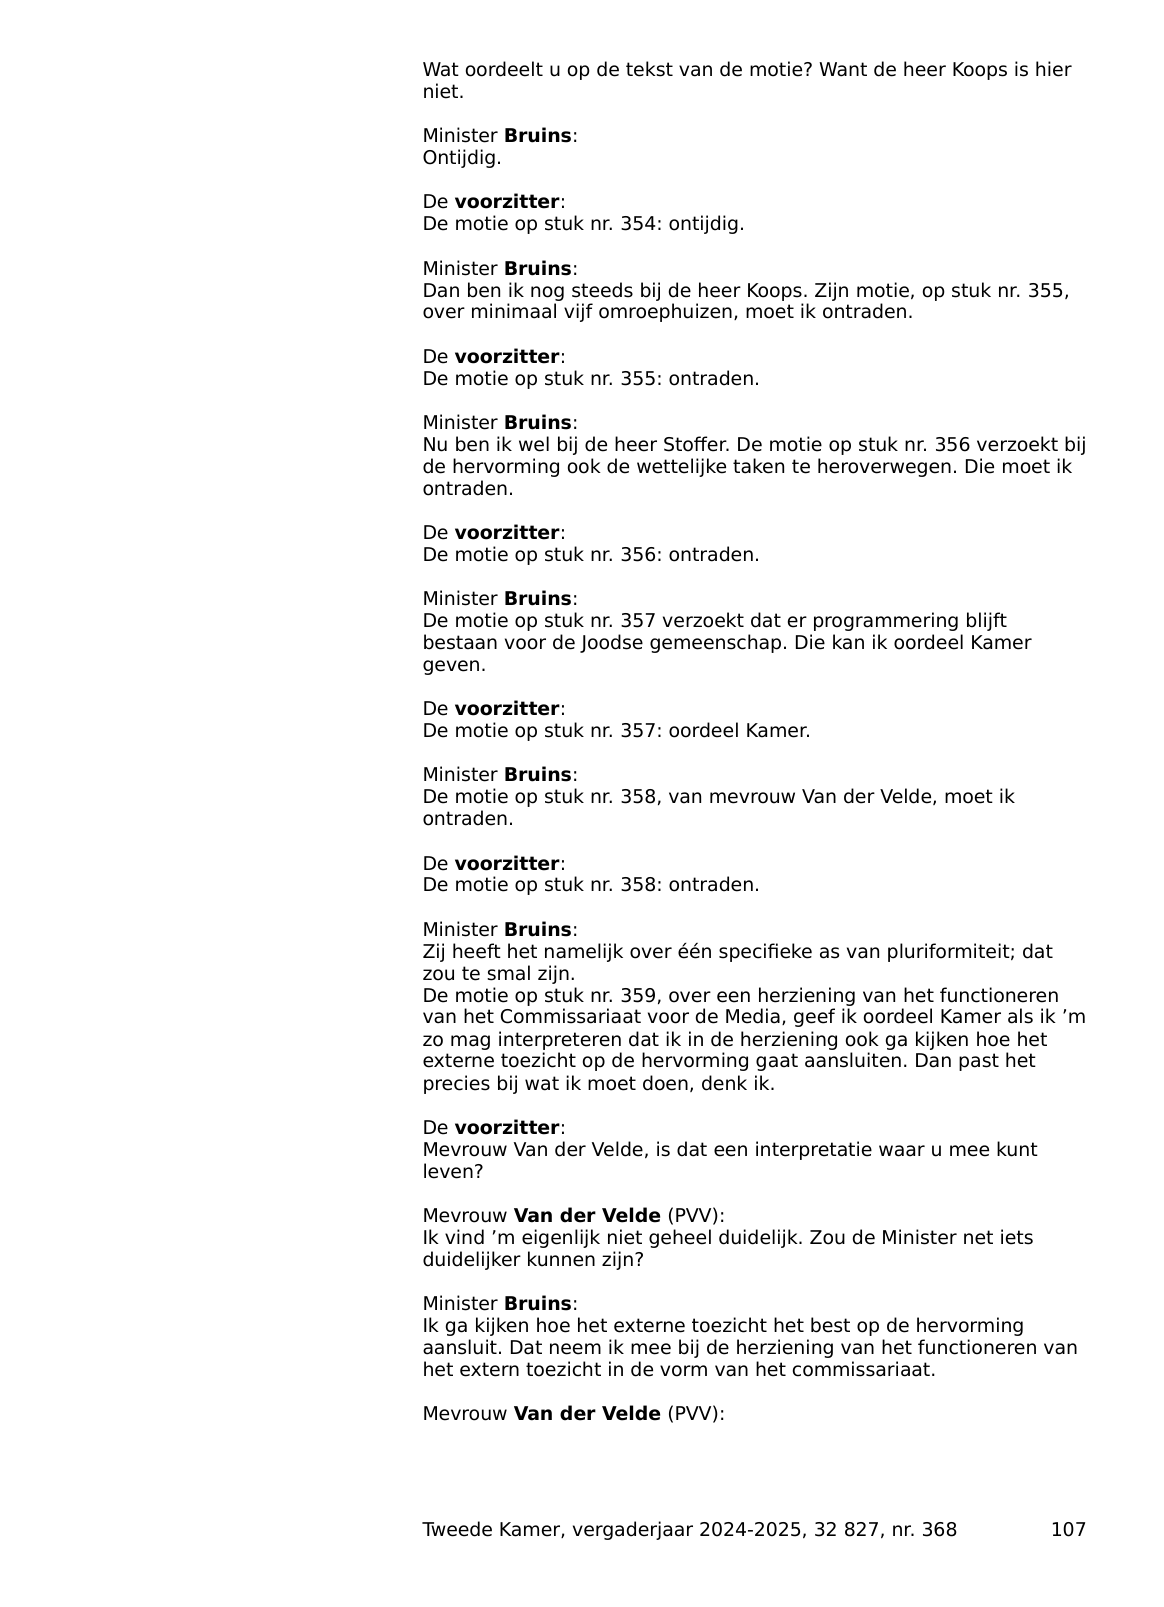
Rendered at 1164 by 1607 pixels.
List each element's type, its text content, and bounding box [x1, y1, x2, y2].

text Mevrouw Van der Velde, is dat een interpretatie waar u mee kunt leven? [422, 1138, 1087, 1182]
text Ik vind ’m eigenlijk niet geheel duidelijk. Zou de Minister net iets duidelijker kunnen zijn? [422, 1227, 1087, 1271]
text De voorzitter: [422, 522, 1087, 544]
text Minister Bruins: [422, 918, 1087, 941]
text De motie op stuk nr. 357 verzoekt dat er programmering blijft bestaan voor de Joodse gemeenschap. Die kan ik oordeel Kamer geven. [422, 610, 1087, 676]
text Wat oordeelt u op de tekst van de motie? Want de heer Koops is hier niet. [422, 59, 1087, 103]
text De motie op stuk nr. 359, over een herziening van het functioneren van het Commissariaat voor de Media, geef ik oordeel Kamer als ik ’m zo mag interpreteren dat ik in de herziening ook ga kijken hoe het externe toezicht op de hervorming gaat aansluiten. Dan past het precies bij wat ik moet doen, denk ik. [422, 984, 1087, 1094]
text Minister Bruins: [422, 764, 1087, 786]
text De motie op stuk nr. 357: oordeel Kamer. [422, 720, 1087, 742]
text De motie op stuk nr. 354: ontijdig. [422, 213, 1087, 235]
text De voorzitter: [422, 346, 1087, 368]
text Minister Bruins: [422, 588, 1087, 610]
text De motie op stuk nr. 358, van mevrouw Van der Velde, moet ik ontraden. [422, 786, 1087, 830]
text Mevrouw Van der Velde (PVV): [422, 1205, 1087, 1227]
text De voorzitter: [422, 852, 1087, 874]
text Minister Bruins: [422, 412, 1087, 434]
text De motie op stuk nr. 355: ontraden. [422, 368, 1087, 389]
text Minister Bruins: [422, 257, 1087, 279]
text Mevrouw Van der Velde (PVV): [422, 1403, 1087, 1425]
text De voorzitter: [422, 698, 1087, 720]
text Ontijdig. [422, 147, 1087, 169]
text De voorzitter: [422, 1117, 1087, 1138]
text Minister Bruins: [422, 125, 1087, 147]
text Nu ben ik wel bij de heer Stoffer. De motie op stuk nr. 356 verzoekt bij de hervorming ook de wettelijke taken te heroverwegen. Die moet ik ontraden. [422, 434, 1087, 500]
text Minister Bruins: [422, 1293, 1087, 1315]
text De voorzitter: [422, 191, 1087, 213]
text De motie op stuk nr. 358: ontraden. [422, 874, 1087, 896]
text De motie op stuk nr. 356: ontraden. [422, 544, 1087, 566]
text Dan ben ik nog steeds bij de heer Koops. Zijn motie, op stuk nr. 355, over minimaal vijf omroephuizen, moet ik ontraden. [422, 279, 1087, 323]
text Zij heeft het namelijk over één specifieke as van pluriformiteit; dat zou te smal zijn. [422, 941, 1087, 984]
text Ik ga kijken hoe het externe toezicht het best op de hervorming aansluit. Dat neem ik mee bij de herziening van het functioneren van het extern toezicht in de vorm van het commissariaat. [422, 1315, 1087, 1381]
